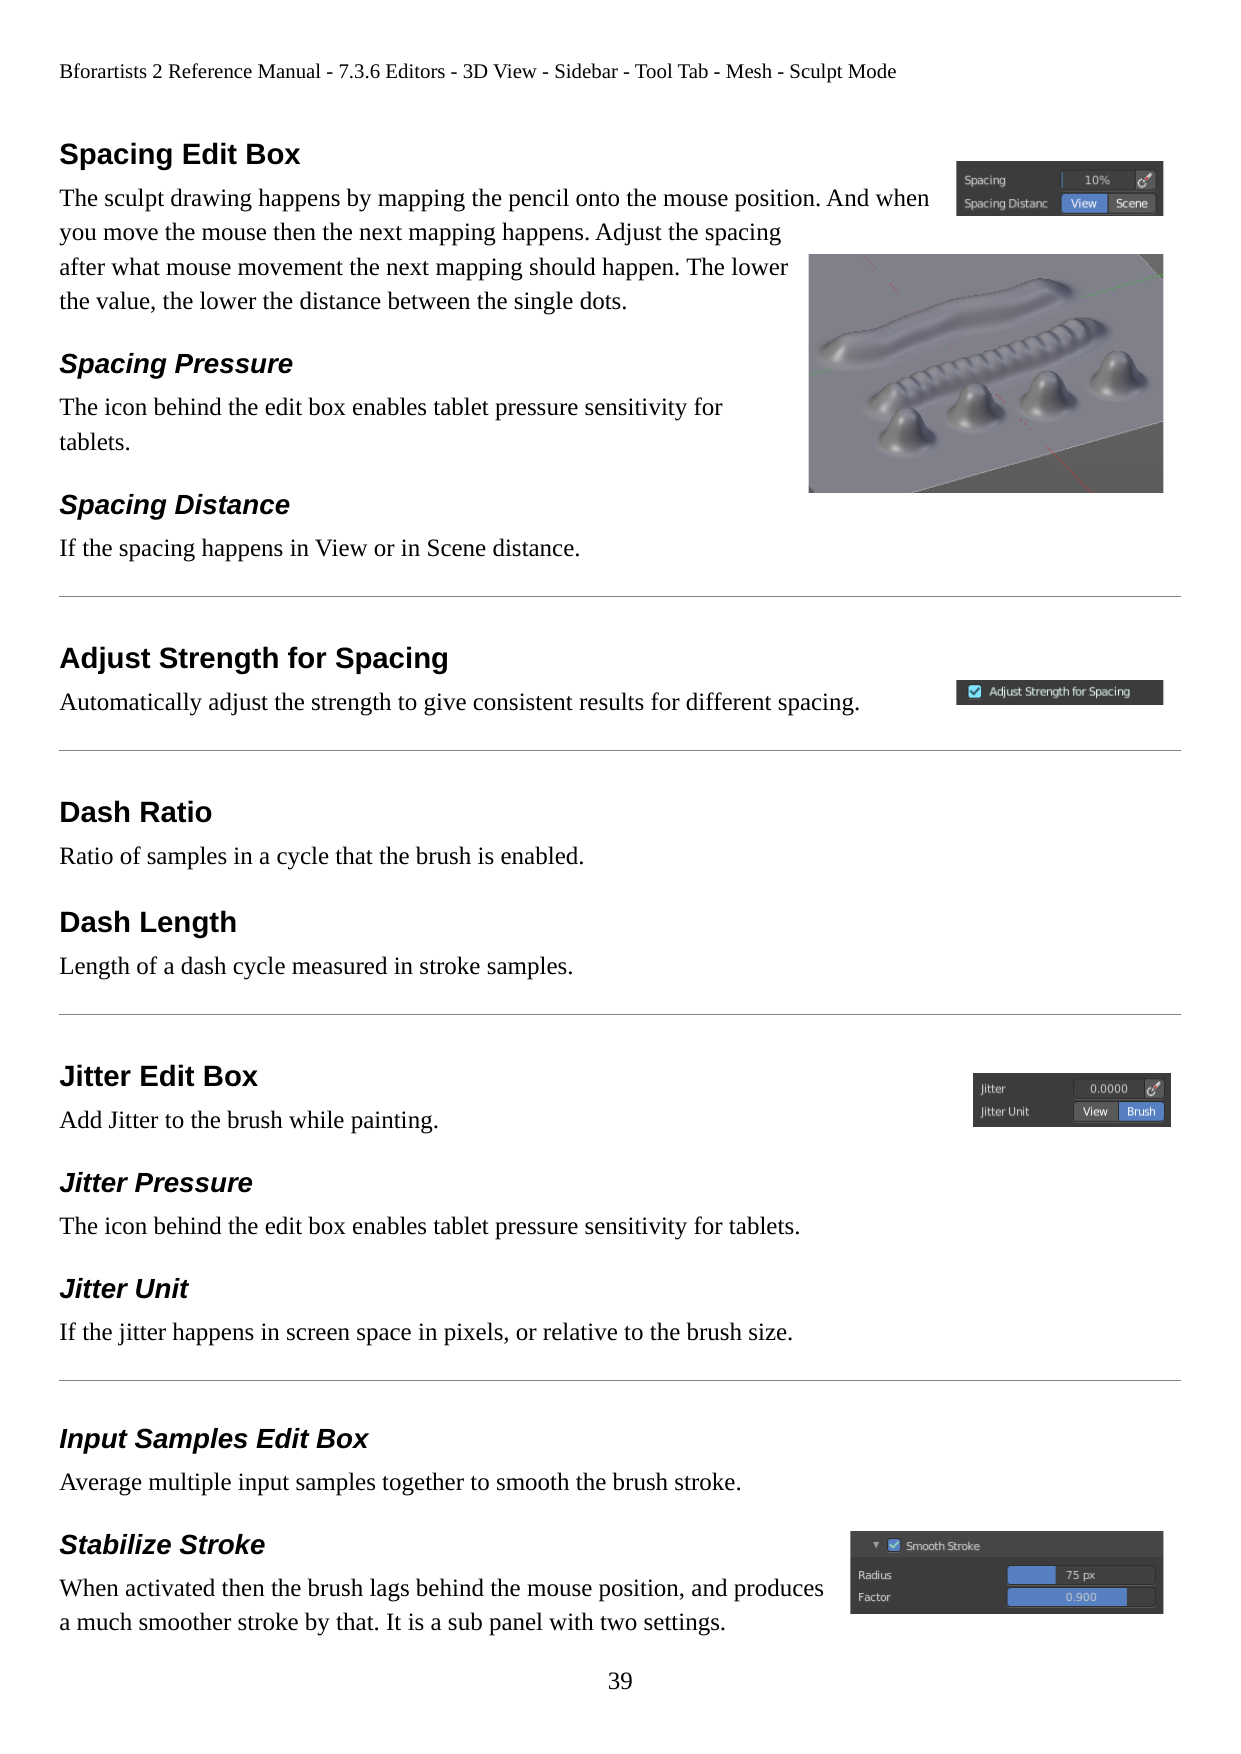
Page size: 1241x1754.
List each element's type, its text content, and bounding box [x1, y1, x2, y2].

text The icon behind the edit box enables tablet pressure sensitivity for tablets. [59, 392, 808, 456]
subtitle Spacing Pressure [59, 348, 808, 380]
text If the spacing happens in View or in Scene distance. [59, 533, 1181, 561]
picture [850, 1531, 1164, 1614]
text The icon behind the edit box enables tablet pressure sensitivity for tablets. [59, 1211, 1181, 1239]
text Average multiple input samples together to smooth the brush stroke. [59, 1467, 1181, 1496]
picture [956, 680, 1164, 705]
subtitle Dash Ratio [59, 794, 1181, 828]
picture [808, 254, 1164, 493]
text Automatically adjust the strength to give consistent results for different spacing. [59, 687, 1181, 716]
subtitle Spacing Edit Box [59, 137, 1181, 170]
subtitle Jitter Pressure [59, 1166, 1181, 1198]
subtitle [1164, 348, 1181, 380]
text When activated then the brush lags behind the mouse position, and produces a much smoother stroke by that. It is a sub panel with two settings. [59, 1573, 1181, 1636]
picture [956, 161, 1164, 216]
subtitle Jitter Edit Box [59, 1058, 1181, 1092]
subtitle Input Samples Edit Box [59, 1422, 1181, 1454]
subtitle Adjust Strength for Spacing [59, 641, 1181, 674]
text Length of a dash cycle measured in stroke samples. [59, 951, 1181, 979]
picture [973, 1073, 1171, 1127]
text Add Jitter to the brush while painting. [59, 1105, 1181, 1133]
subtitle Jitter Unit [59, 1272, 1181, 1304]
text The sculpt drawing happens by mapping the pencil onto the mouse position. And when you move the mouse then the next mapping happens. Adjust the spacing after what mouse movement the next mapping should happen. The lower the value, the lower the distance between the single dots. [59, 183, 1181, 315]
text Ratio of samples in a cycle that the brush is enabled. [59, 841, 1181, 869]
subtitle Dash Length [59, 904, 1181, 938]
text If the jitter happens in screen space in pixels, or relative to the brush size. [59, 1317, 1181, 1345]
subtitle Stabilize Stroke [59, 1528, 1181, 1560]
subtitle Spacing Distance [59, 488, 1181, 520]
